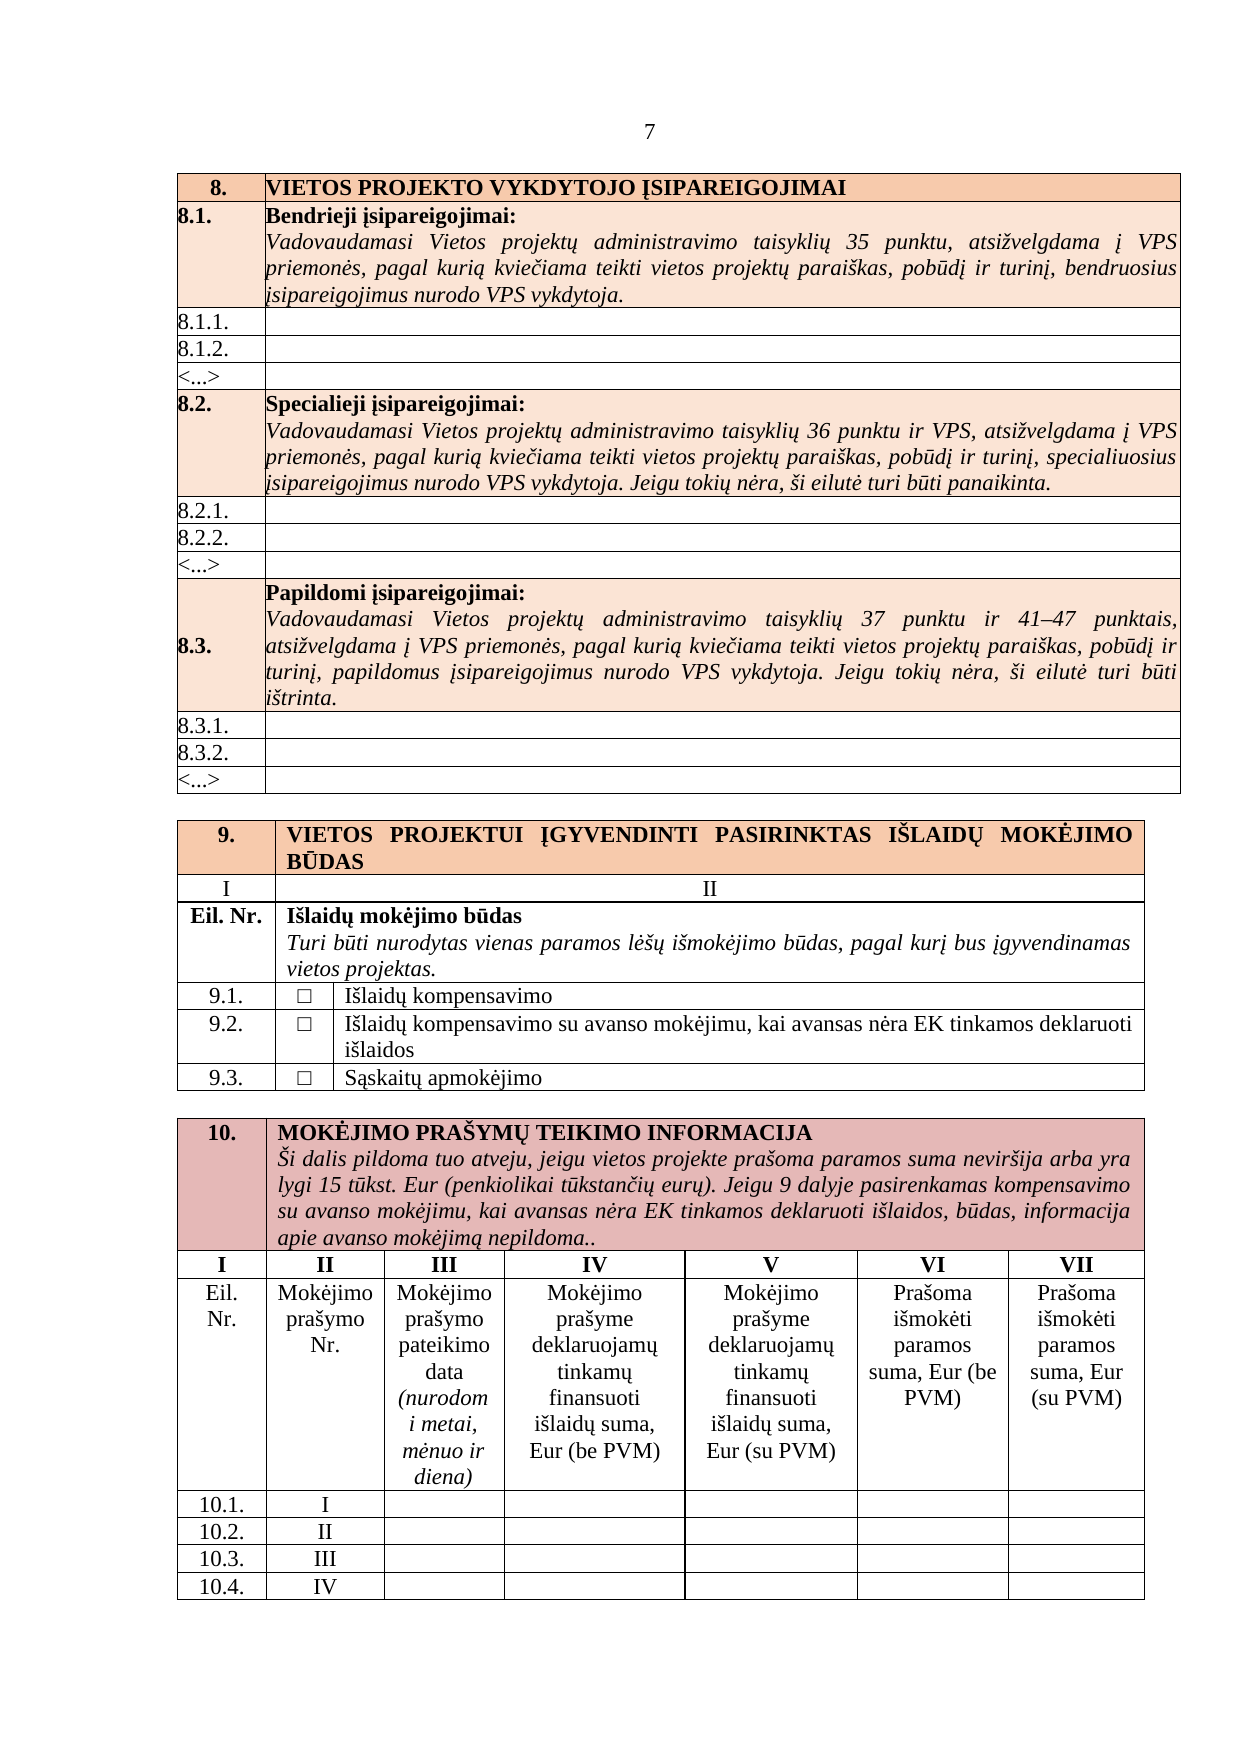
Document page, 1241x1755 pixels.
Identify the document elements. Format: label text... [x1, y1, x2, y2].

table_cell VI [858, 1251, 1008, 1278]
table_cell [1009, 1573, 1144, 1599]
table_cell [385, 1545, 504, 1572]
table_cell 8.2.2. [178, 524, 265, 551]
table_cell [858, 1491, 1008, 1517]
table_header 9. [178, 821, 275, 874]
table_cell Mokėjimo prašyme deklaruojamų tinkamų finansuoti išlaidų suma, Eur (su PVM) [686, 1279, 857, 1489]
table_cell [686, 1545, 857, 1572]
table_cell Eil. Nr. [178, 903, 275, 982]
table_cell IV [267, 1573, 384, 1599]
table_cell I [267, 1491, 384, 1517]
table_cell III [385, 1251, 504, 1278]
table_cell 8.3. [178, 579, 265, 711]
table_cell II [267, 1251, 384, 1278]
table_cell III [267, 1545, 384, 1572]
table_cell □ [276, 1064, 333, 1090]
table_cell [266, 363, 1180, 389]
table_cell 10.1. [178, 1491, 266, 1517]
table_cell VII [1009, 1251, 1144, 1278]
table_cell [266, 308, 1180, 334]
table_cell [266, 552, 1180, 578]
table_cell <...> [178, 767, 265, 793]
table_cell Mokėjimo prašyme deklaruojamų tinkamų finansuoti išlaidų suma, Eur (be PVM) [505, 1279, 684, 1489]
table_cell [686, 1518, 857, 1544]
table_cell Prašoma išmokėti paramos suma, Eur (su PVM) [1009, 1279, 1144, 1489]
table_cell [266, 336, 1180, 362]
table_cell 9.2. [178, 1010, 275, 1063]
table_cell [505, 1573, 684, 1599]
table_cell Išlaidų mokėjimo būdas Turi būti nurodytas vienas paramos lėšų išmokėjimo būdas, pagal kurį bus įgyvendinamas vietos projektas. [276, 903, 1144, 982]
table_cell 8.1.1. [178, 308, 265, 334]
table_cell □ [276, 1010, 333, 1063]
table_cell [266, 497, 1180, 523]
table_cell 8.1. [178, 202, 265, 307]
table_cell 8.3.1. [178, 712, 265, 738]
table_cell IV [505, 1251, 684, 1278]
table_cell [385, 1491, 504, 1517]
table_cell [505, 1545, 684, 1572]
table_header VIETOS PROJEKTO VYKDYTOJO ĮSIPAREIGOJIMAI [266, 174, 1180, 201]
table_cell [505, 1491, 684, 1517]
table_cell [858, 1573, 1008, 1599]
table_cell [266, 524, 1180, 551]
table_cell [385, 1573, 504, 1599]
table_cell Specialieji įsipareigojimai: Vadovaudamasi Vietos projektų administravimo taisyklių 36 punktu ir VPS, atsižvelgdama į VPS priemonės, pagal kurią kviečiama teikti vietos projektų paraiškas, pobūdį ir turinį, specialiuosius įsipareigojimus nurodo VPS vykdytoja. Jeigu tokių nėra, ši eilutė turi būti panaikinta. [266, 390, 1180, 496]
table_cell 8.2.1. [178, 497, 265, 523]
table_cell [266, 739, 1180, 766]
table_cell 9.3. [178, 1064, 275, 1090]
table_cell Mokėjimo prašymo pateikimo data (nurodomi metai, mėnuo ir diena) [385, 1279, 504, 1489]
table_cell Mokėjimo prašymo Nr. [267, 1279, 384, 1489]
table_cell V [686, 1251, 857, 1278]
table_header 10. [178, 1119, 266, 1250]
table_cell <...> [178, 363, 265, 389]
table_cell Išlaidų kompensavimo su avanso mokėjimu, kai avansas nėra EK tinkamos deklaruoti išlaidos [334, 1010, 1144, 1063]
table_cell 8.1.2. [178, 336, 265, 362]
table_cell [1009, 1518, 1144, 1544]
table_cell [385, 1518, 504, 1544]
table_cell [686, 1491, 857, 1517]
table_cell [1009, 1545, 1144, 1572]
table_cell Sąskaitų apmokėjimo [334, 1064, 1144, 1090]
table_cell [858, 1518, 1008, 1544]
table_header 8. [178, 174, 265, 201]
table_cell II [276, 875, 1144, 901]
table_cell 10.4. [178, 1573, 266, 1599]
table_cell [1009, 1491, 1144, 1517]
table_cell [858, 1545, 1008, 1572]
table_cell Bendrieji įsipareigojimai: Vadovaudamasi Vietos projektų administravimo taisyklių 35 punktu, atsižvelgdama į VPS priemonės, pagal kurią kviečiama teikti vietos projektų paraiškas, pobūdį ir turinį, bendruosius įsipareigojimus nurodo VPS vykdytoja. [266, 202, 1180, 307]
table_cell [266, 767, 1180, 793]
table_cell I [178, 875, 275, 901]
table_cell 10.3. [178, 1545, 266, 1572]
table_header MOKĖJIMO PRAŠYMŲ TEIKIMO INFORMACIJA Ši dalis pildoma tuo atveju, jeigu vietos projekte prašoma paramos suma neviršija arba yra lygi 15 tūkst. Eur (penkiolikai tūkstančių eurų). Jeigu 9 dalyje pasirenkamas kompensavimo su avanso mokėjimu, kai avansas nėra EK tinkamos deklaruoti išlaidos, būdas, informacija apie avanso mokėjimą nepildoma.. [267, 1119, 1144, 1250]
table_cell □ [276, 983, 333, 1009]
table_cell I [178, 1251, 266, 1278]
table_cell Papildomi įsipareigojimai: Vadovaudamasi Vietos projektų administravimo taisyklių 37 punktu ir 41–47 punktais, atsižvelgdama į VPS priemonės, pagal kurią kviečiama teikti vietos projektų paraiškas, pobūdį ir turinį, papildomus įsipareigojimus nurodo VPS vykdytoja. Jeigu tokių nėra, ši eilutė turi būti ištrinta. [266, 579, 1180, 711]
table_cell Eil. Nr. [178, 1279, 266, 1489]
table_cell 10.2. [178, 1518, 266, 1544]
table_cell 8.3.2. [178, 739, 265, 766]
table_cell 8.2. [178, 390, 265, 496]
table_cell Prašoma išmokėti paramos suma, Eur (be PVM) [858, 1279, 1008, 1489]
table_cell [505, 1518, 684, 1544]
table_cell <...> [178, 552, 265, 578]
table_header VIETOS PROJEKTUI ĮGYVENDINTI PASIRINKTAS IŠLAIDŲ MOKĖJIMO BŪDAS [276, 821, 1144, 874]
table_cell 9.1. [178, 983, 275, 1009]
table_cell Išlaidų kompensavimo [334, 983, 1144, 1009]
table_cell [686, 1573, 857, 1599]
table_cell II [267, 1518, 384, 1544]
table_cell [266, 712, 1180, 738]
